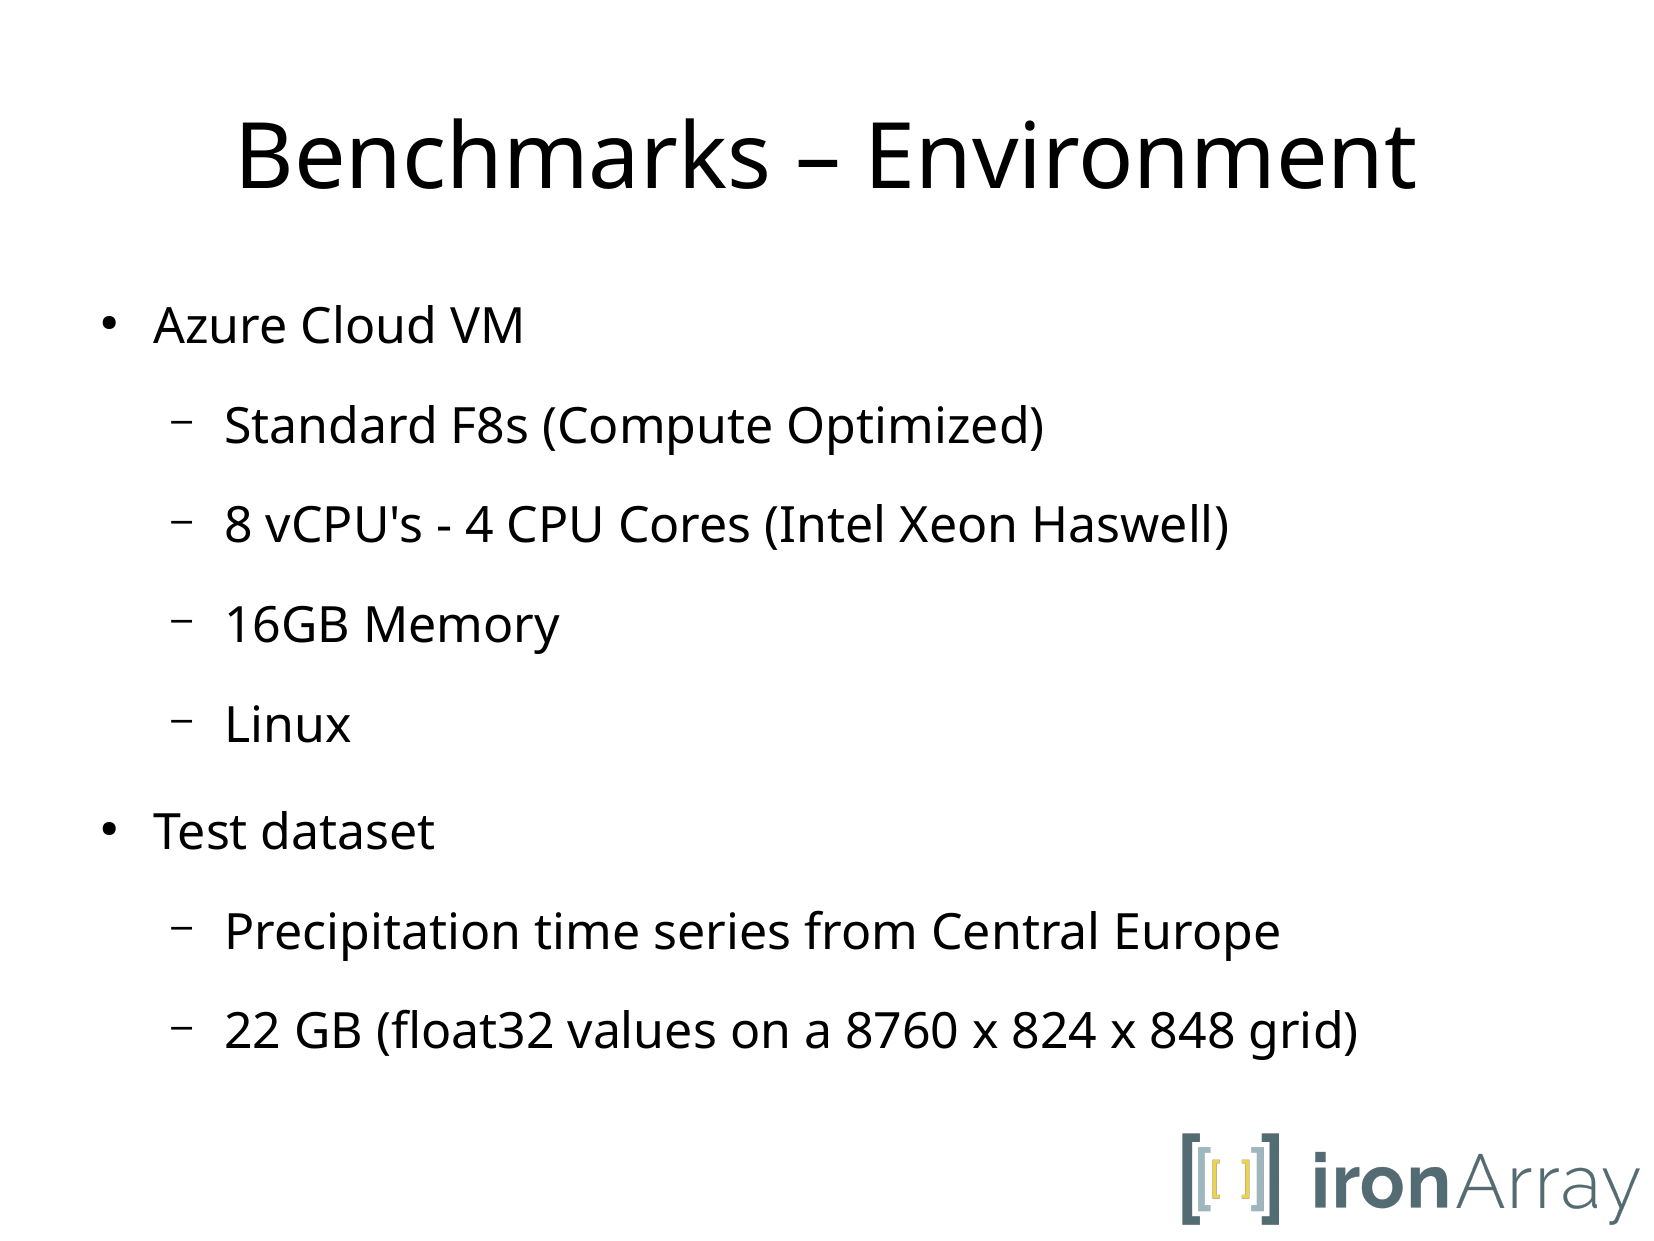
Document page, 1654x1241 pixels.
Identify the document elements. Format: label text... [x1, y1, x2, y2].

picture [1169, 1117, 1654, 1241]
list Azure Cloud VM Standard F8s (Compute Optimized) 8 vCPU's - 4 CPU Cores (Intel Xeon Haswell) 16GB Memory Linux Test dataset Precipitation time series from Central Europe 22 GB (float32 values on a 8760 x 824 x 848 grid) [82, 290, 1571, 1111]
title Benchmarks – Environment [82, 49, 1571, 257]
